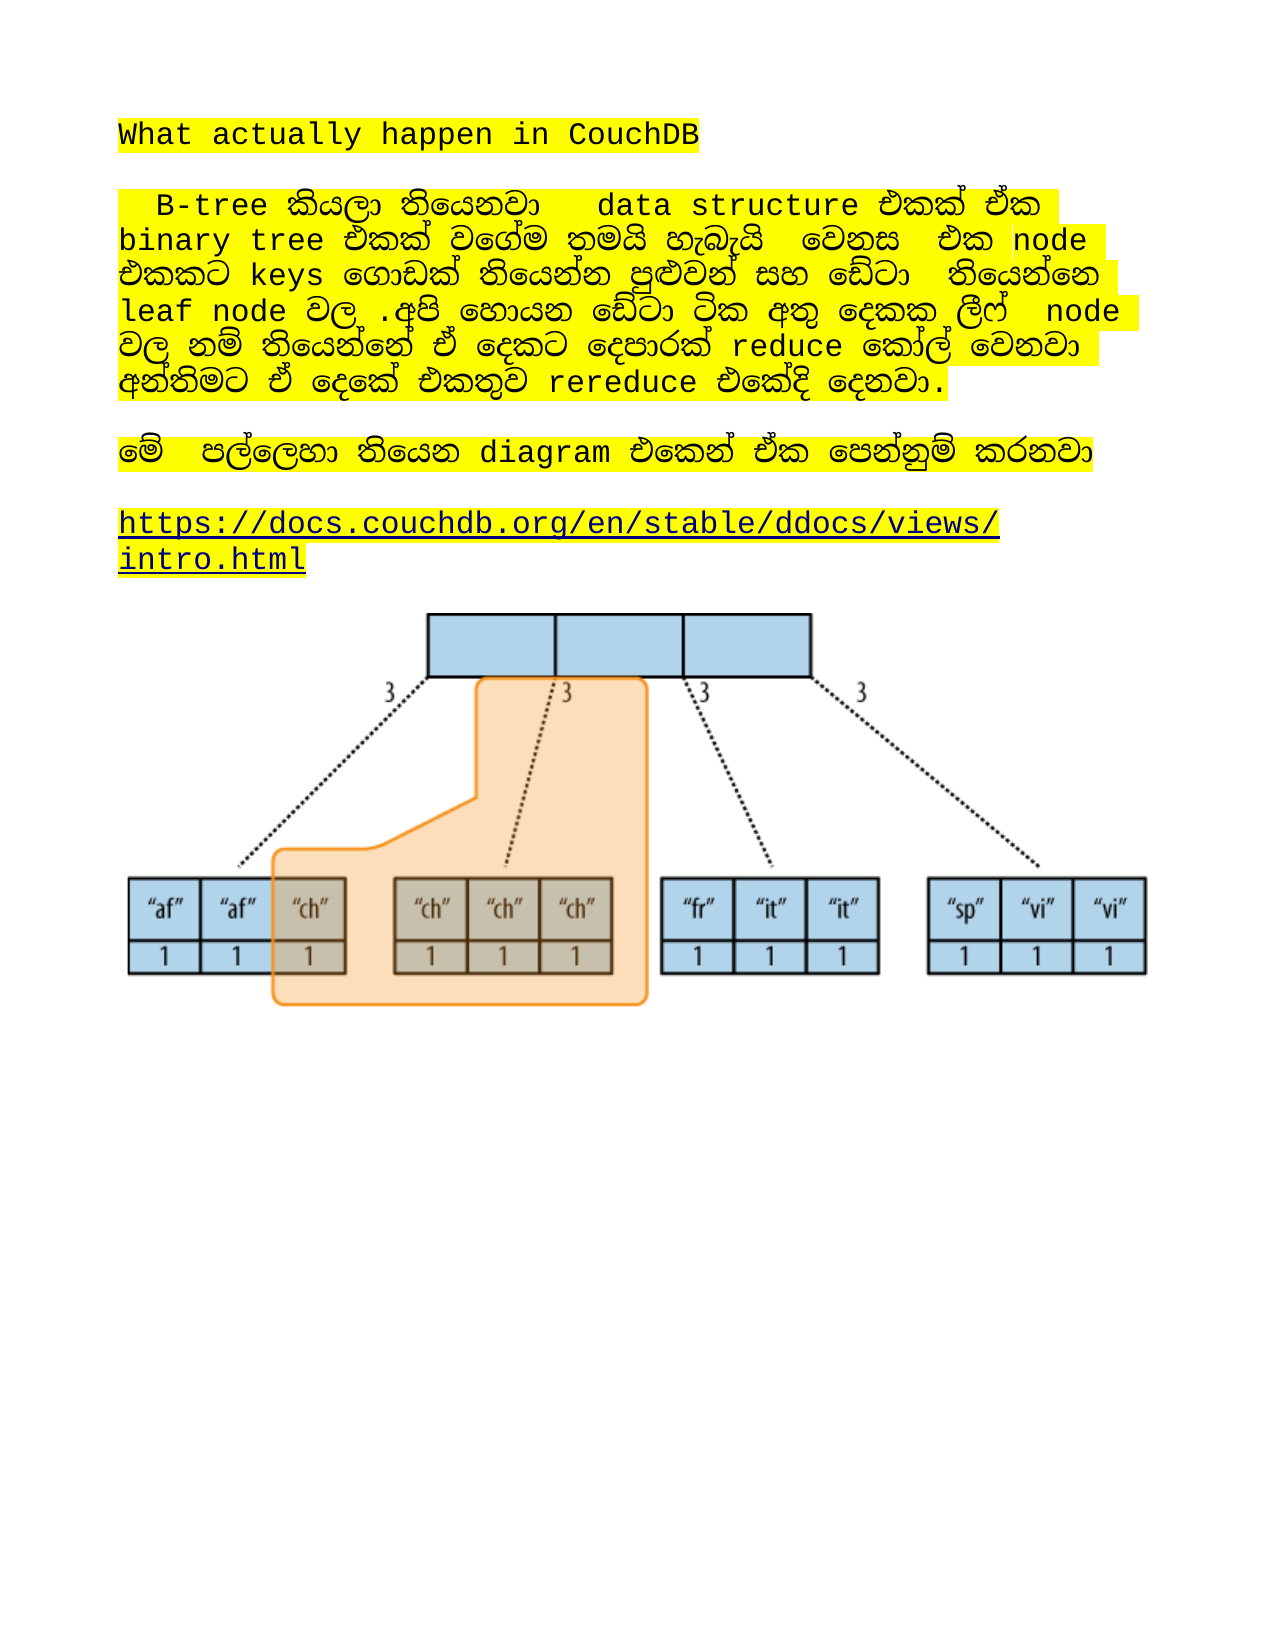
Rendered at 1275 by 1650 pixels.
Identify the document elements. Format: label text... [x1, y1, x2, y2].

text මේ පල්ලෙහා තියෙන diagram එකෙන් ඒක පෙන්නුම් කරනවා [118, 437, 1157, 472]
text https://docs.couchdb.org/en/stable/ddocs/views/intro.html [118, 508, 1157, 578]
picture [127, 613, 1148, 1008]
text What actually happen in CouchDB [118, 118, 1157, 153]
text B-tree කියලා තියෙනවා data structure එකක් ඒක binary tree එකක් වගේම තමයි හැබැයි වෙනස එක node එකකට keys ගොඩක් තියෙන්න පුළුවන් සහ ඩේටා තියෙන්නෙ leaf node වල .අපි හොයන ඩේටා ටික අතු දෙකක ලීෆ් node වල නම් තියෙන්නේ ඒ දෙකට දෙපාරක් reduce කෝල් වෙනවා අන්තිමට ඒ දෙකේ එකතුව rereduce එකේදි දෙනවා. [118, 189, 1157, 401]
